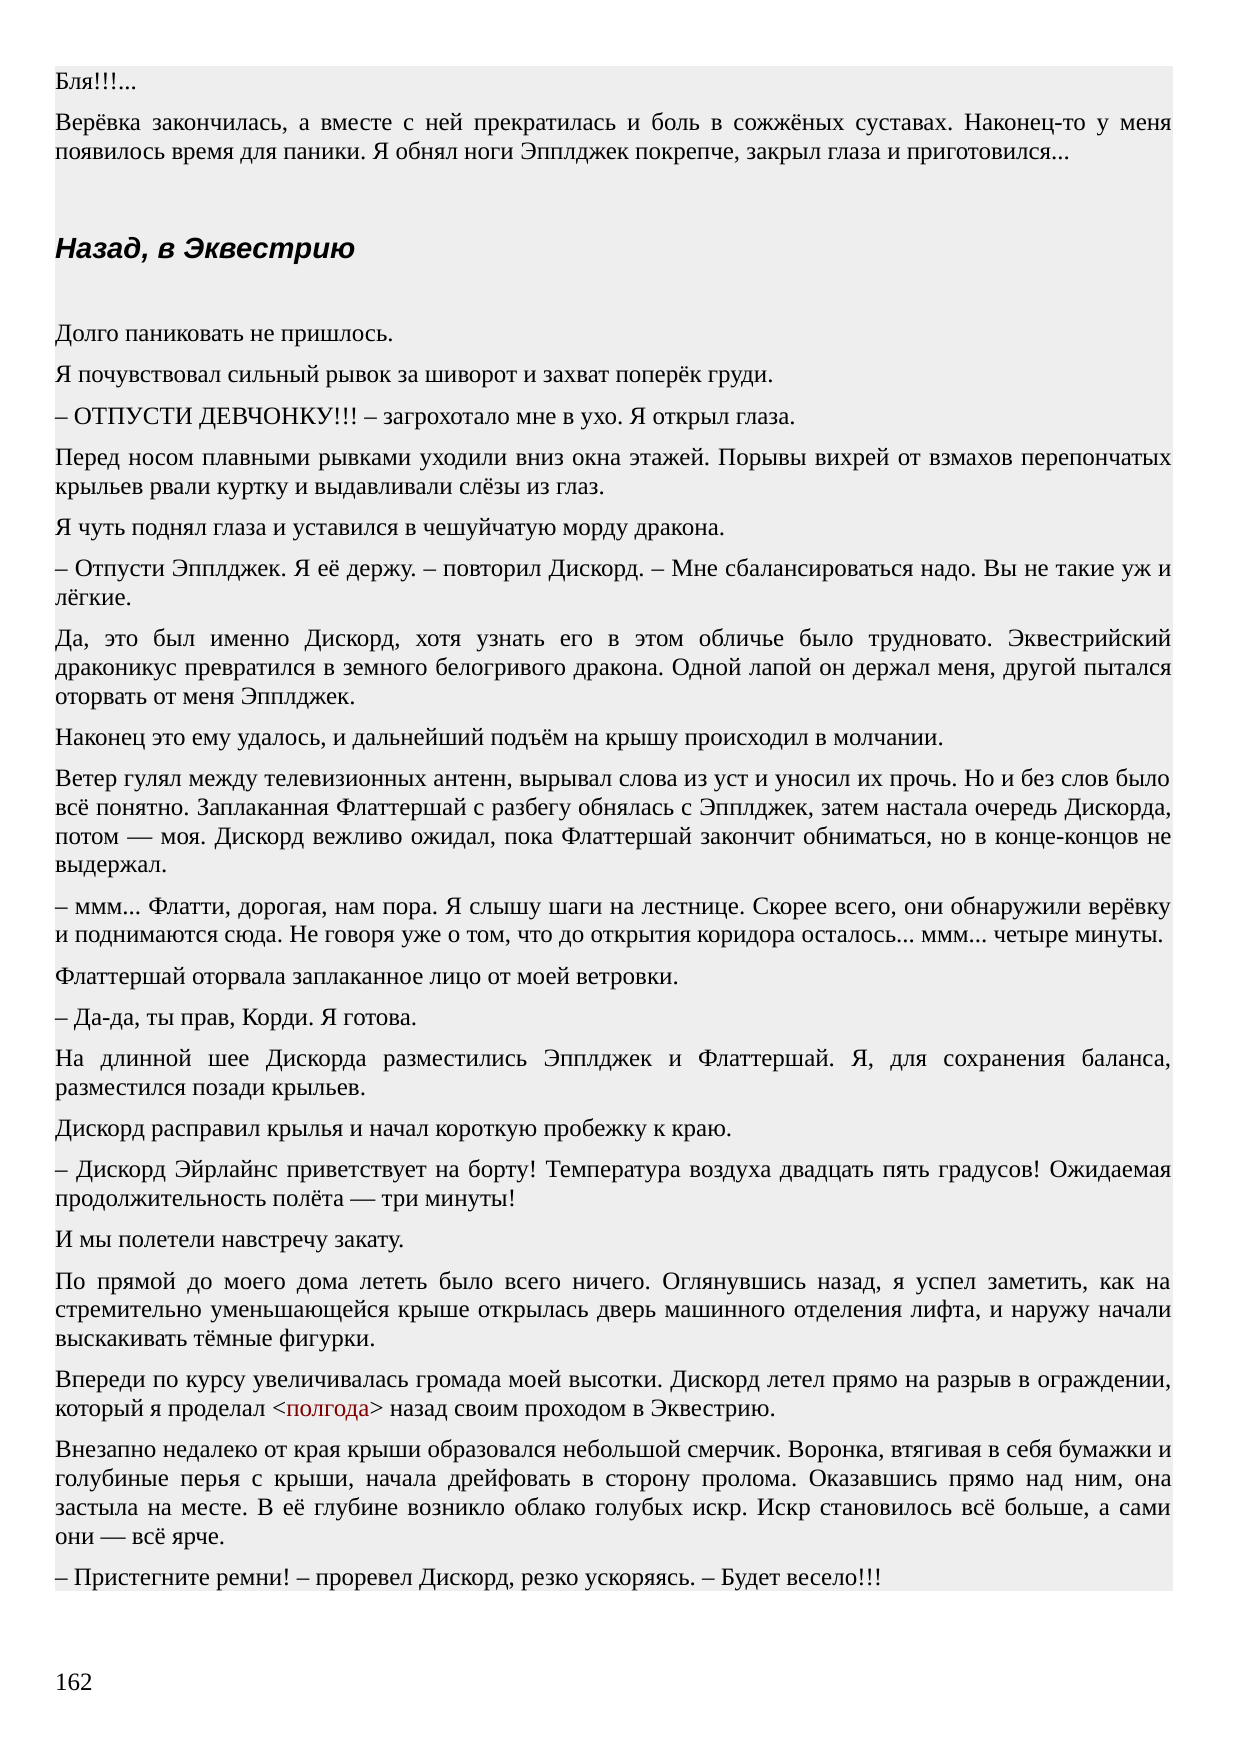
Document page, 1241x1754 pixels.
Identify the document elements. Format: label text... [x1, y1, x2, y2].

text Перед носом плавными рывками уходили вниз окна этажей. Порывы вихрей от взмахов перепончатых крыльев рвали куртку и выдавливали слёзы из глаз. [55, 442, 1173, 499]
text Бля!!!... [55, 66, 1173, 95]
text – Да-да, ты прав, Корди. Я готова. [55, 1002, 1173, 1031]
text И мы полетели навстречу закату. [55, 1224, 1173, 1253]
text Дискорд расправил крылья и начал короткую пробежку к краю. [55, 1113, 1173, 1142]
text Верёвка закончилась, а вместе с ней прекратилась и боль в сожжёных суставах. Наконец-то у меня появилось время для паники. Я обнял ноги Эпплджек покрепче, закрыл глаза и приготовился... [55, 107, 1173, 165]
text Наконец это ему удалось, и дальнейший подъём на крышу происходил в молчании. [55, 722, 1173, 751]
text Да, это был именно Дискорд, хотя узнать его в этом обличье было трудновато. Эквестрийский драконикус превратился в земного белогривого дракона. Одной лапой он держал меня, другой пытался оторвать от меня Эпплджек. [55, 623, 1173, 709]
text Ветер гулял между телевизионных антенн, вырывал слова из уст и уносил их прочь. Но и без слов было всё понятно. Заплаканная Флаттершай с разбегу обнялась с Эпплджек, затем настала очередь Дискорда, потом — моя. Дискорд вежливо ожидал, пока Флаттершай закончит обниматься, но в конце-концов не выдержал. [55, 763, 1173, 878]
text На длинной шее Дискорда разместились Эпплджек и Флаттершай. Я, для сохранения баланса, разместился позади крыльев. [55, 1043, 1173, 1101]
text – Дискорд Эйрлайнс приветствует на борту! Температура воздуха двадцать пять градусов! Ожидаемая продолжительность полёта — три минуты! [55, 1154, 1173, 1212]
text – Отпусти Эпплджек. Я её держу. – повторил Дискорд. – Мне сбалансироваться надо. Вы не такие уж и лёгкие. [55, 553, 1173, 611]
subtitle Назад, в Эквестрию [55, 231, 1173, 264]
text – ОТПУСТИ ДЕВЧОНКУ!!! – загрохотало мне в ухо. Я открыл глаза. [55, 401, 1173, 429]
text Внезапно недалеко от края крыши образовался небольшой смерчик. Воронка, втягивая в себя бумажки и голубиные перья с крыши, начала дрейфовать в сторону пролома. Оказавшись прямо над ним, она застыла на месте. В её глубине возникло облако голубых искр. Искр становилось всё больше, а сами они — всё ярче. [55, 1434, 1173, 1549]
text Я чуть поднял глаза и уставился в чешуйчатую морду дракона. [55, 512, 1173, 541]
text Впереди по курсу увеличивалась громада моей высотки. Дискорд летел прямо на разрыв в ограждении, который я проделал <полгода> назад своим проходом в Эквестрию. [55, 1364, 1173, 1422]
text Я почувствовал сильный рывок за шиворот и захват поперёк груди. [55, 359, 1173, 388]
text Долго паниковать не пришлось. [55, 318, 1173, 347]
text – ммм... Флатти, дорогая, нам пора. Я слышу шаги на лестнице. Скорее всего, они обнаружили верёвку и поднимаются сюда. Не говоря уже о том, что до открытия коридора осталось... ммм... четыре минуты. [55, 891, 1173, 948]
text По прямой до моего дома лететь было всего ничего. Оглянувшись назад, я успел заметить, как на стремительно уменьшающейся крыше открылась дверь машинного отделения лифта, и наружу начали выскакивать тёмные фигурки. [55, 1266, 1173, 1352]
text – Пристегните ремни! – проревел Дискорд, резко ускоряясь. – Будет весело!!! [55, 1562, 1173, 1591]
text Флаттершай оторвала заплаканное лицо от моей ветровки. [55, 961, 1173, 989]
